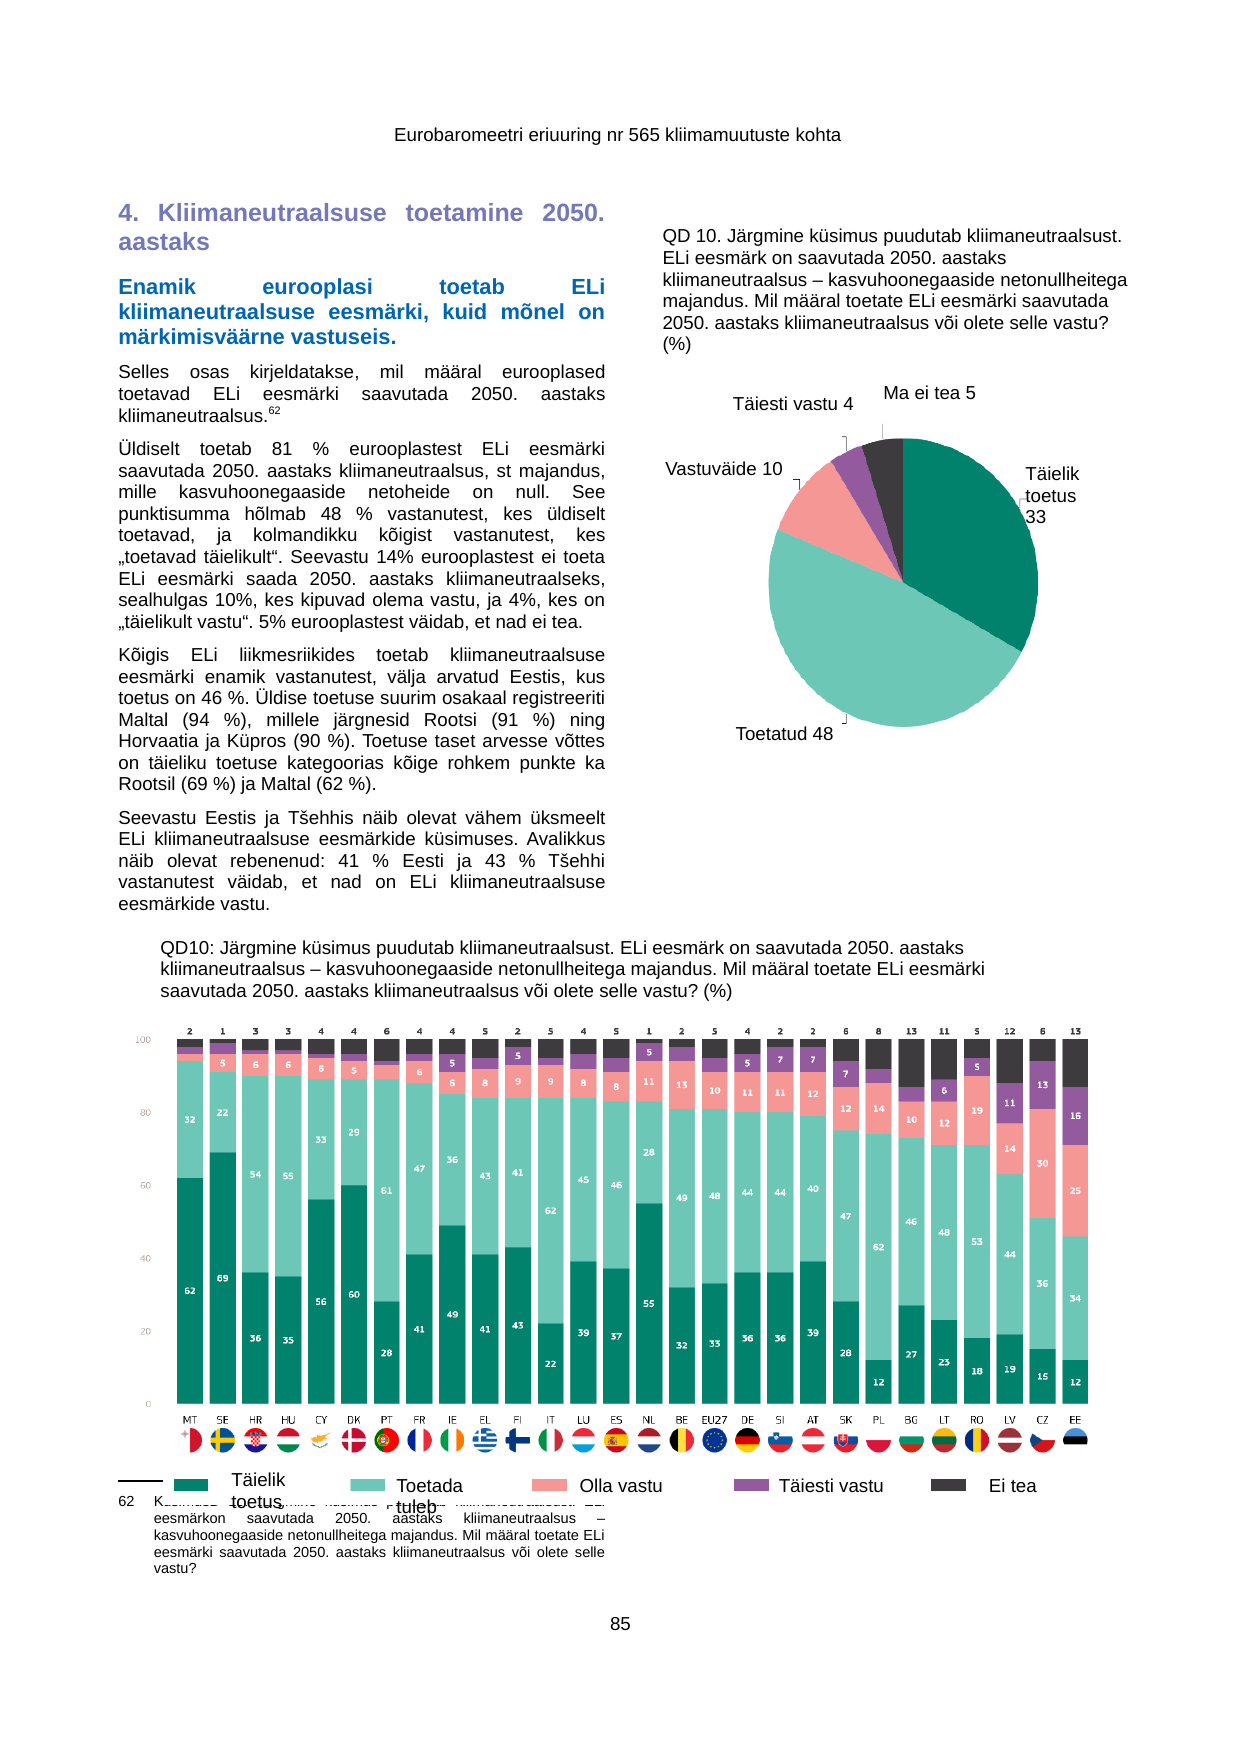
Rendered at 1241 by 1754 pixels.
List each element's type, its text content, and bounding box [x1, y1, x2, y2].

picture [127, 1020, 1097, 1456]
text Kõigis ELi liikmesriikides toetab kliimaneutraalsuse eesmärki enamik vastanutest, välja arvatud Eestis, kus toetus on 46 %. Üldise toetuse suurim osakaal registreeriti Maltal (94 %), millele järgnesid Rootsi (91 %) ning Horvaatia ja Küpros (90 %). Toetuse taset arvesse võttes on täieliku toetuse kategoorias kõige rohkem punkte ka Rootsil (69 %) ja Maltal (62 %). [118, 644, 605, 795]
text Üldiselt toetab 81 % eurooplastest ELi eesmärki saavutada 2050. aastaks kliimaneutraalsus, st majandus, mille kasvuhoonegaaside netoheide on null. See punktisumma hõlmab 48 % vastanutest, kes üldiselt toetavad, ja kolmandikku kõigist vastanutest, kes „toetavad täielikult“. Seevastu 14% eurooplastest ei toeta ELi eesmärki saada 2050. aastaks kliimaneutraalseks, sealhulgas 10%, kes kipuvad olema vastu, ja 4%, kes on „täielikult vastu“. 5% eurooplastest väidab, et nad ei tea. [118, 438, 605, 632]
text Selles osas kirjeldatakse, mil määral eurooplased toetavad ELi eesmärki saavutada 2050. aastaks kliimaneutraalsus. [118, 361, 605, 426]
text KüsimusD 10. Järgmine küsimus puudutab kliimaneutraalsust. ELi eesmärkon saavutada 2050. aastaks kliimaneutraalsus – kasvuhoonegaaside netonullheitega majandus. Mil määral toetate ELi eesmärki saavutada 2050. aastaks kliimaneutraalsus või olete selle vastu? [118, 1493, 605, 1577]
subtitle 4. Kliimaneutraalsuse toetamine 2050. aastaks [118, 198, 605, 255]
text Enamik eurooplasi toetab ELi kliimaneutraalsuse eesmärki, kuid mõnel on märkimisväärne vastuseis. [118, 274, 605, 349]
text Seevastu Eestis ja Tšehhis näib olevat vähem üksmeelt ELi kliimaneutraalsuse eesmärkide küsimuses. Avalikkus näib olevat rebenenud: 41 % Eesti ja 43 % Tšehhi vastanutest väidab, et nad on ELi kliimaneutraalsuse eesmärkide vastu. [118, 807, 605, 914]
picture [754, 422, 1041, 737]
picture [163, 1462, 973, 1505]
